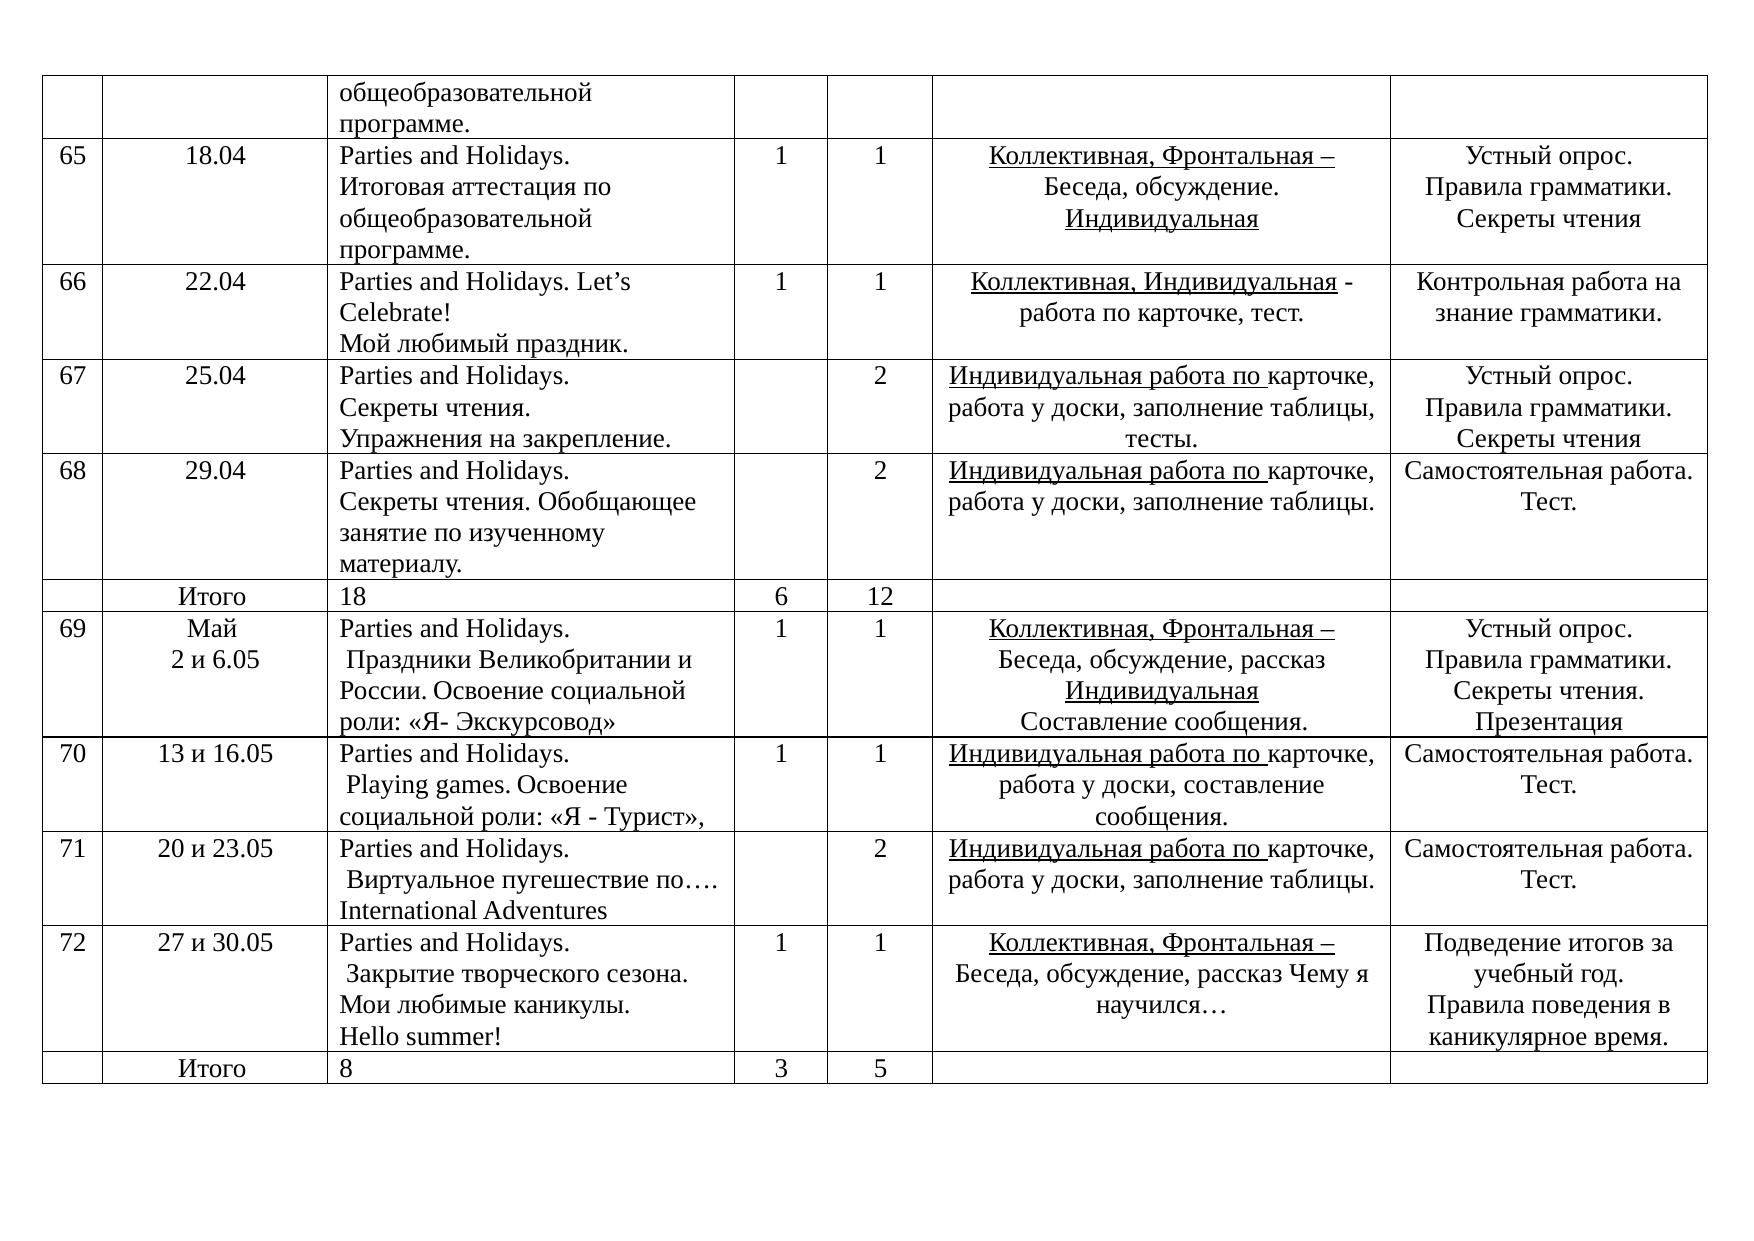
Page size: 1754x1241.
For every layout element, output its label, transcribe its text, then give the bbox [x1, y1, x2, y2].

table_cell общеобразовательной программе. [328, 76, 734, 138]
table_cell 1 [828, 738, 932, 831]
table_cell Коллективная, Индивидуальная - работа по карточке, тест. [933, 265, 1390, 358]
table_cell 65 [43, 139, 102, 264]
table_cell [1391, 76, 1707, 138]
table_cell Май 2 и 6.05 [103, 612, 327, 736]
table_cell Устный опрос. Правила грамматики. Секреты чтения [1391, 139, 1707, 264]
table_cell [43, 580, 102, 611]
table_cell Parties and Holidays. Закрытие творческого сезона. Мои любимые каникулы. Hellо summer! [328, 926, 734, 1051]
table_cell Устный опрос. Правила грамматики. Секреты чтения. Презентация [1391, 612, 1707, 736]
table_cell Parties and Holidays. Итоговая аттестация по общеобразовательной программе. [328, 139, 734, 264]
table_cell 71 [43, 832, 102, 925]
table_cell 27 и 30.05 [103, 926, 327, 1051]
table_cell Контрольная работа на знание грамматики. [1391, 265, 1707, 358]
table_cell 2 [828, 360, 932, 453]
table_cell 3 [735, 1052, 827, 1083]
table_cell Коллективная, Фронтальная – Беседа, обсуждение. Индивидуальная [933, 139, 1390, 264]
table_cell [933, 76, 1390, 138]
table_cell 29.04 [103, 454, 327, 578]
table_cell 2 [828, 454, 932, 578]
table_cell 18.04 [103, 139, 327, 264]
table_cell Самостоятельная работа. Тест. [1391, 738, 1707, 831]
table_cell 1 [735, 612, 827, 736]
table_cell Parties and Holidays. Праздники Великобритании и России. Освоение социальной роли: «Я- Экскурсовод» [328, 612, 734, 736]
table_cell 1 [735, 738, 827, 831]
table_cell Индивидуальная работа по карточке, работа у доски, заполнение таблицы. [933, 454, 1390, 578]
table_cell Индивидуальная работа по карточке, работа у доски, составление сообщения. [933, 738, 1390, 831]
table_cell 6 [735, 580, 827, 611]
table_cell [1391, 580, 1707, 611]
table_cell Самостоятельная работа. Тест. [1391, 454, 1707, 578]
table_cell 1 [828, 612, 932, 736]
table_cell 25.04 [103, 360, 327, 453]
table_cell 68 [43, 454, 102, 578]
table_cell [735, 76, 827, 138]
table_cell [735, 454, 827, 578]
table_cell Коллективная, Фронтальная – Беседа, обсуждение, рассказ Чему я научился… [933, 926, 1390, 1051]
table_cell Устный опрос. Правила грамматики. Секреты чтения [1391, 360, 1707, 453]
table_cell [828, 76, 932, 138]
table_cell 20 и 23.05 [103, 832, 327, 925]
table_cell [1391, 1052, 1707, 1083]
table_cell 1 [828, 265, 932, 358]
table_cell Подведение итогов за учебный год. Правила поведения в каникулярное время. [1391, 926, 1707, 1051]
table_cell Итого [103, 1052, 327, 1083]
table_cell 67 [43, 360, 102, 453]
table_cell 12 [828, 580, 932, 611]
table_cell [43, 76, 102, 138]
table_cell 70 [43, 738, 102, 831]
table_cell [103, 76, 327, 138]
table_cell 69 [43, 612, 102, 736]
table_cell Parties and Holidays. Let’s Celebrate! Мой любимый праздник. [328, 265, 734, 358]
table_cell 72 [43, 926, 102, 1051]
table_cell 1 [735, 139, 827, 264]
table_cell Parties and Holidays. Виртуальное пугешествие по…. International Adventures [328, 832, 734, 925]
table_cell 2 [828, 832, 932, 925]
table_cell Самостоятельная работа. Тест. [1391, 832, 1707, 925]
table_cell Индивидуальная работа по карточке, работа у доски, заполнение таблицы. [933, 832, 1390, 925]
table_cell 1 [735, 926, 827, 1051]
table_cell 1 [828, 139, 932, 264]
table_cell Parties and Holidays. Секреты чтения. Обобщающее занятие по изученному материалу. [328, 454, 734, 578]
table_cell [735, 360, 827, 453]
table_cell 8 [328, 1052, 734, 1083]
table_cell 22.04 [103, 265, 327, 358]
table_cell 1 [828, 926, 932, 1051]
table_cell Индивидуальная работа по карточке, работа у доски, заполнение таблицы, тесты. [933, 360, 1390, 453]
table_cell [933, 580, 1390, 611]
table_cell Parties and Holidays. Секреты чтения. Упражнения на закрепление. [328, 360, 734, 453]
table_cell [43, 1052, 102, 1083]
table_cell 1 [735, 265, 827, 358]
table_cell Parties and Holidays. Playing games. Освоение социальной роли: «Я - Турист», [328, 738, 734, 831]
table_cell 13 и 16.05 [103, 738, 327, 831]
table_cell 5 [828, 1052, 932, 1083]
table_cell 18 [328, 580, 734, 611]
table_cell [735, 832, 827, 925]
table_cell 66 [43, 265, 102, 358]
table_cell [933, 1052, 1390, 1083]
table_cell Итого [103, 580, 327, 611]
table_cell Коллективная, Фронтальная – Беседа, обсуждение, рассказ Индивидуальная Составление сообщения. [933, 612, 1390, 736]
